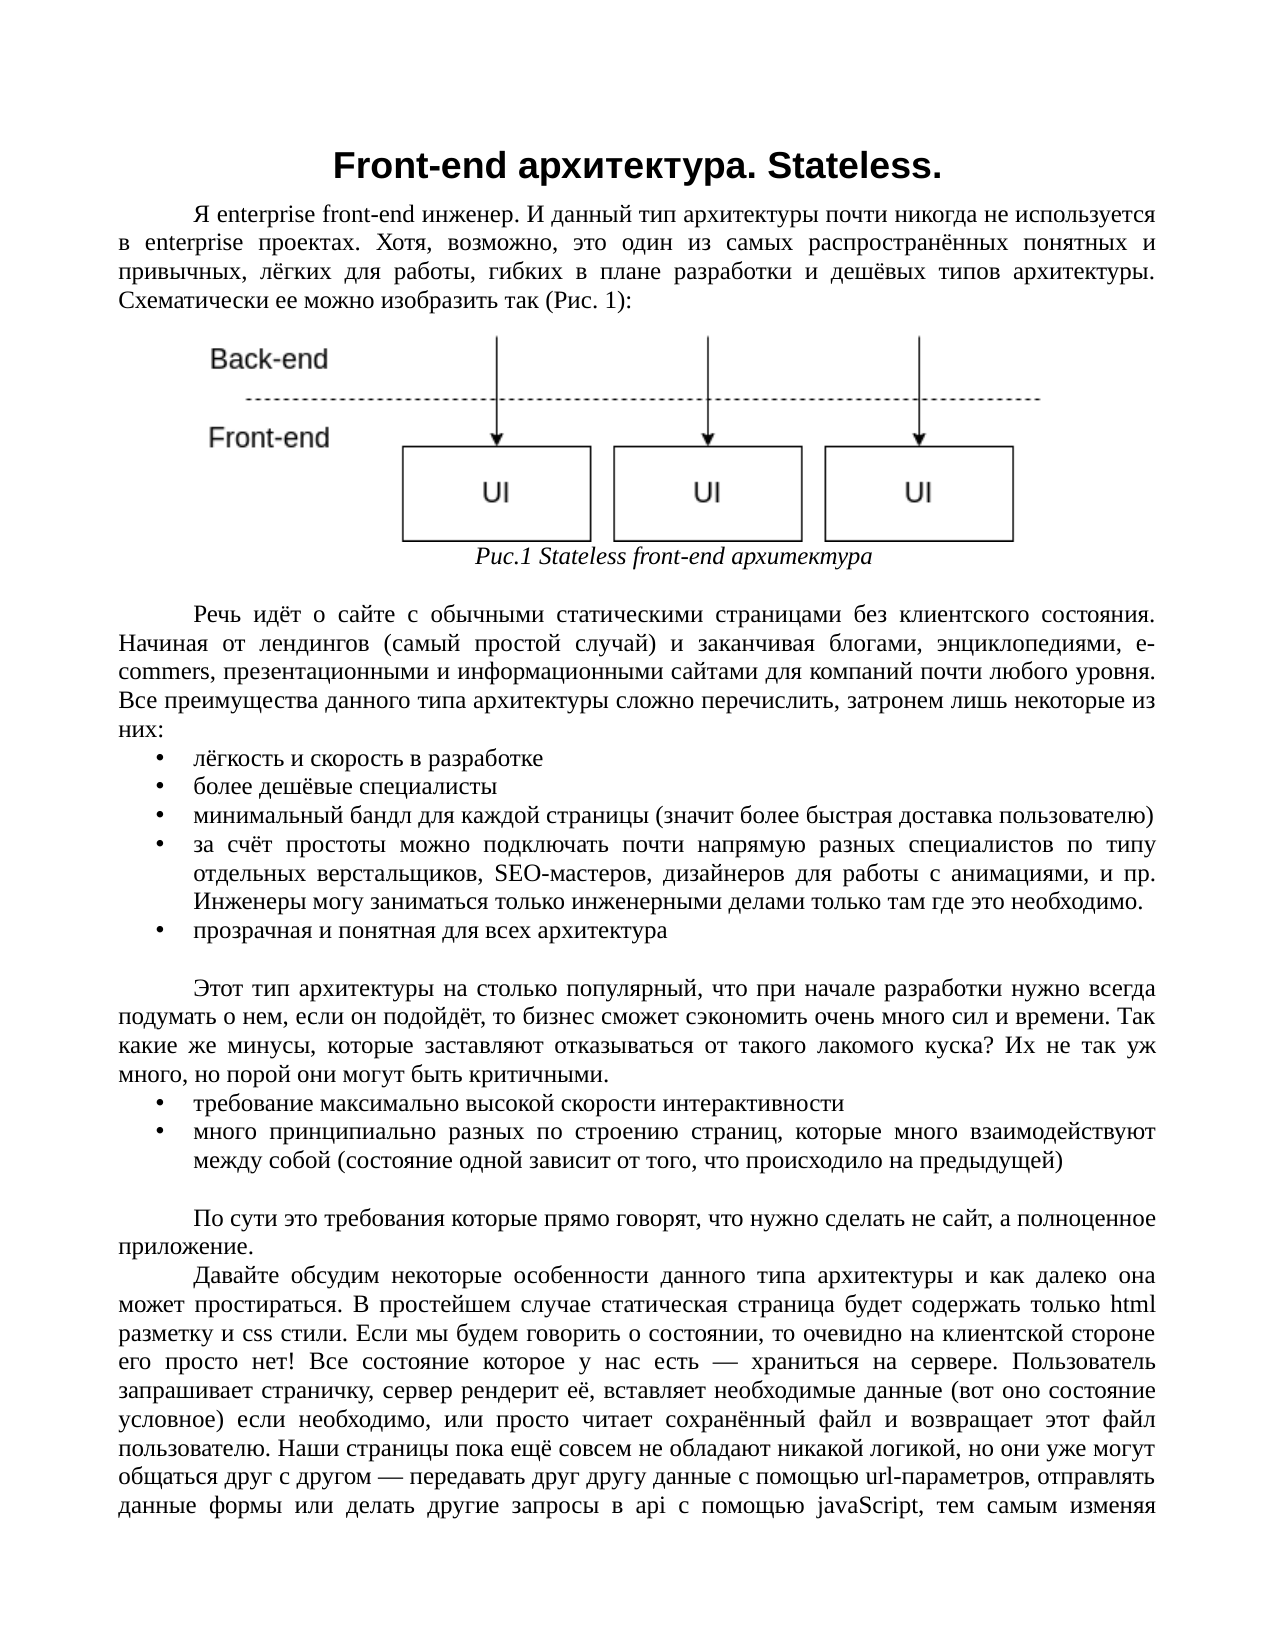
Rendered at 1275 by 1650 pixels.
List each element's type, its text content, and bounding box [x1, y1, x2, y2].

list минимальный бандл для каждой страницы (значит более быстрая доставка пользователю) [156, 800, 1157, 829]
list более дешёвые специалисты [156, 771, 1157, 800]
text Я enterprise front-end инженер. И данный тип архитектуры почти никогда не используется в enterprise проектах. Хотя, возможно, это один из самых распространённых понятных и привычных, лёгких для работы, гибких в плане разработки и дешёвых типов архитектуры. Схематически ее можно изобразить так (Рис. 1): [118, 199, 1157, 314]
list требование максимально высокой скорости интерактивности [156, 1088, 1157, 1116]
list за счёт простоты можно подключать почти напрямую разных специалистов по типу отдельных верстальщиков, SEO-мастеров, дизайнеров для работы с анимациями, и пр. Инженеры могу заниматься только инженерными делами только там где это необходимо. [156, 829, 1157, 915]
list прозрачная и понятная для всех архитектура [156, 915, 1157, 944]
text Давайте обсудим некоторые особенности данного типа архитектуры и как далеко она может простираться. В простейшем случае статическая страница будет содержать только html разметку и css стили. Если мы будем говорить о состоянии, то очевидно на клиентской стороне его просто нет! Все состояние которое у нас есть — храниться на сервере. Пользователь запрашивает страничку, сервер рендерит её, вставляет необходимые данные (вот оно состояние условное) если необходимо, или просто читает сохранённый файл и возвращает этот файл пользователю. Наши страницы пока ещё совсем не обладают никакой логикой, но они уже могут общаться друг с другом — передавать друг другу данные с помощью url-параметров, отправлять данные формы или делать другие запросы в api с помощью javaScript, тем самым изменяя [118, 1260, 1157, 1519]
list лёгкость и скорость в разработке [156, 743, 1157, 771]
subtitle Front-end архитектура. Stateless. [118, 143, 1157, 186]
list много принципиально разных по строению страниц, которые много взаимодействуют между собой (состояние одной зависит от того, что происходило на предыдущей) [156, 1116, 1157, 1174]
text Рис.1 Stateless front-end архитектура [118, 314, 1157, 570]
picture [199, 325, 1047, 542]
text Этот тип архитектуры на столько популярный, что при начале разработки нужно всегда подумать о нем, если он подойдёт, то бизнес сможет сэкономить очень много сил и времени. Так какие же минусы, которые заставляют отказываться от такого лакомого куска? Их не так уж много, но порой они могут быть критичными. [118, 973, 1157, 1088]
text Речь идёт о сайте с обычными статическими страницами без клиентского состояния. Начиная от лендингов (самый простой случай) и заканчивая блогами, энциклопедиями, e-commers, презентационными и информационными сайтами для компаний почти любого уровня. Все преимущества данного типа архитектуры сложно перечислить, затронем лишь некоторые из них: [118, 599, 1157, 743]
text По сути это требования которые прямо говорят, что нужно сделать не сайт, а полноценное приложение. [118, 1203, 1157, 1260]
